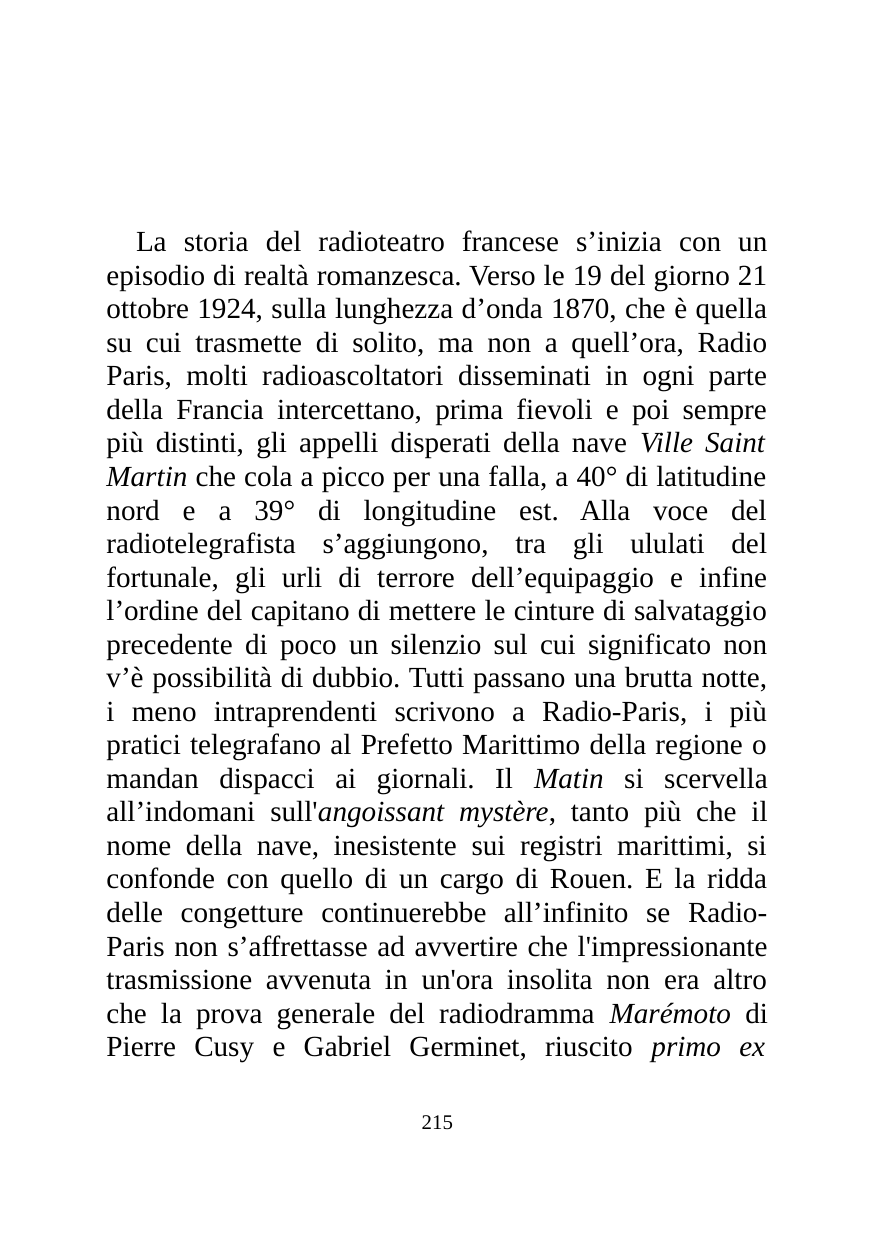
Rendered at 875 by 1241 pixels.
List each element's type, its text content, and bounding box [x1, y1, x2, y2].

text La storia del radioteatro francese s’inizia con un episodio di realtà romanzesca. Verso le 19 del giorno 21 ottobre 1924, sulla lunghezza d’onda 1870, che è quella su cui trasmette di solito, ma non a quell’ora, Radio Paris, molti radioascoltatori disseminati in ogni parte della Francia intercettano, prima fievoli e poi sempre più distinti, gli appelli disperati della nave Ville Saint Martin che cola a picco per una falla, a 40° di latitudine nord e a 39° di longitudine est. Alla voce del radiotelegrafista s’aggiungono, tra gli ululati del fortunale, gli urli di terrore dell’equipaggio e infine l’ordine del capitano di mettere le cinture di salvataggio precedente di poco un silenzio sul cui significato non v’è possibilità di dubbio. Tutti passano una brutta notte, i meno intraprendenti scrivono a Radio-Paris, i più pratici telegrafano al Prefetto Marittimo della regione o mandan dispacci ai giornali. Il Matin si scervella all’indomani sull'angoissant mystère, tanto più che il nome della nave, inesistente sui registri marittimi, si confonde con quello di un cargo di Rouen. E la ridda delle congetture continuerebbe all’infinito se Radio-Paris non s’affrettasse ad avvertire che l'impressionante trasmissione avvenuta in un'ora insolita non era altro che la prova generale del radiodramma Marémoto di Pierre Cusy e Gabriel Germinet, riuscito primo ex [106, 224, 768, 1063]
